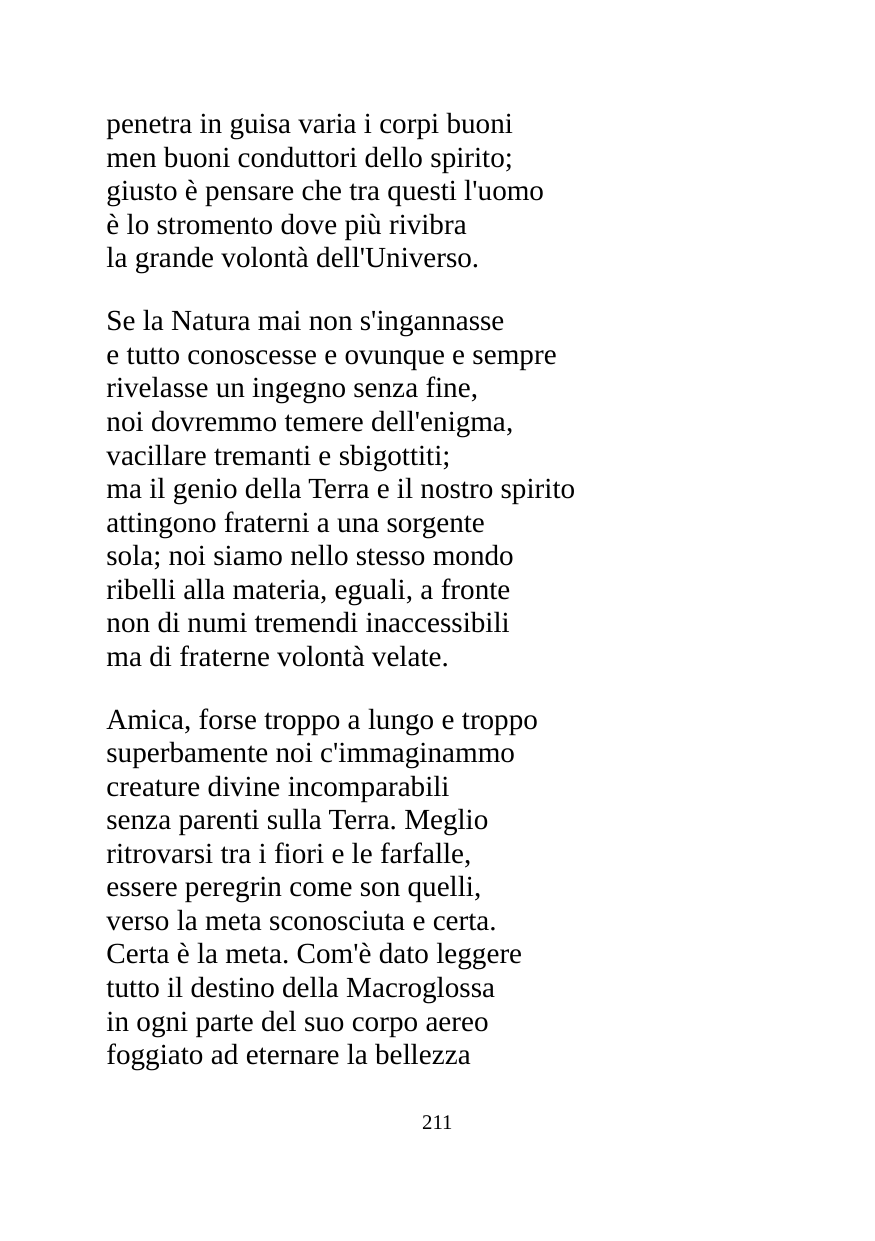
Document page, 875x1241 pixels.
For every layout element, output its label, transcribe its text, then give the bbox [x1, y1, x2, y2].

text ribelli alla materia, eguali, a fronte [106, 572, 768, 605]
text attingono fraterni a una sorgente [106, 505, 768, 538]
text creature divine incomparabili [106, 769, 768, 802]
text in ogni parte del suo corpo aereo [106, 1004, 768, 1037]
text Se la Natura mai non s'ingannasse [106, 303, 768, 337]
text verso la meta sconosciuta e certa. [106, 903, 768, 937]
text giusto è pensare che tra questi l'uomo [106, 173, 768, 207]
text foggiato ad eternare la bellezza [106, 1037, 768, 1071]
text Amica, forse troppo a lungo e troppo [106, 702, 768, 735]
text ma di fraterne volontà velate. [106, 639, 768, 672]
text sola; noi siamo nello stesso mondo [106, 538, 768, 572]
text ritrovarsi tra i fiori e le farfalle, [106, 836, 768, 869]
text superbamente noi c'immaginammo [106, 735, 768, 769]
text non di numi tremendi inaccessibili [106, 605, 768, 639]
text tutto il destino della Macroglossa [106, 970, 768, 1004]
text men buoni conduttori dello spirito; [106, 140, 768, 173]
text è lo stromento dove più rivibra [106, 207, 768, 240]
text noi dovremmo temere dell'enigma, [106, 404, 768, 438]
text ma il genio della Terra e il nostro spirito [106, 471, 768, 505]
text rivelasse un ingegno senza fine, [106, 371, 768, 404]
text senza parenti sulla Terra. Meglio [106, 802, 768, 836]
text essere peregrin come son quelli, [106, 869, 768, 903]
text e tutto conoscesse e ovunque e sempre [106, 337, 768, 371]
text penetra in guisa varia i corpi buoni [106, 106, 768, 140]
text Certa è la meta. Com'è dato leggere [106, 937, 768, 970]
text vacillare tremanti e sbigottiti; [106, 438, 768, 471]
text la grande volontà dell'Universo. [106, 240, 768, 274]
